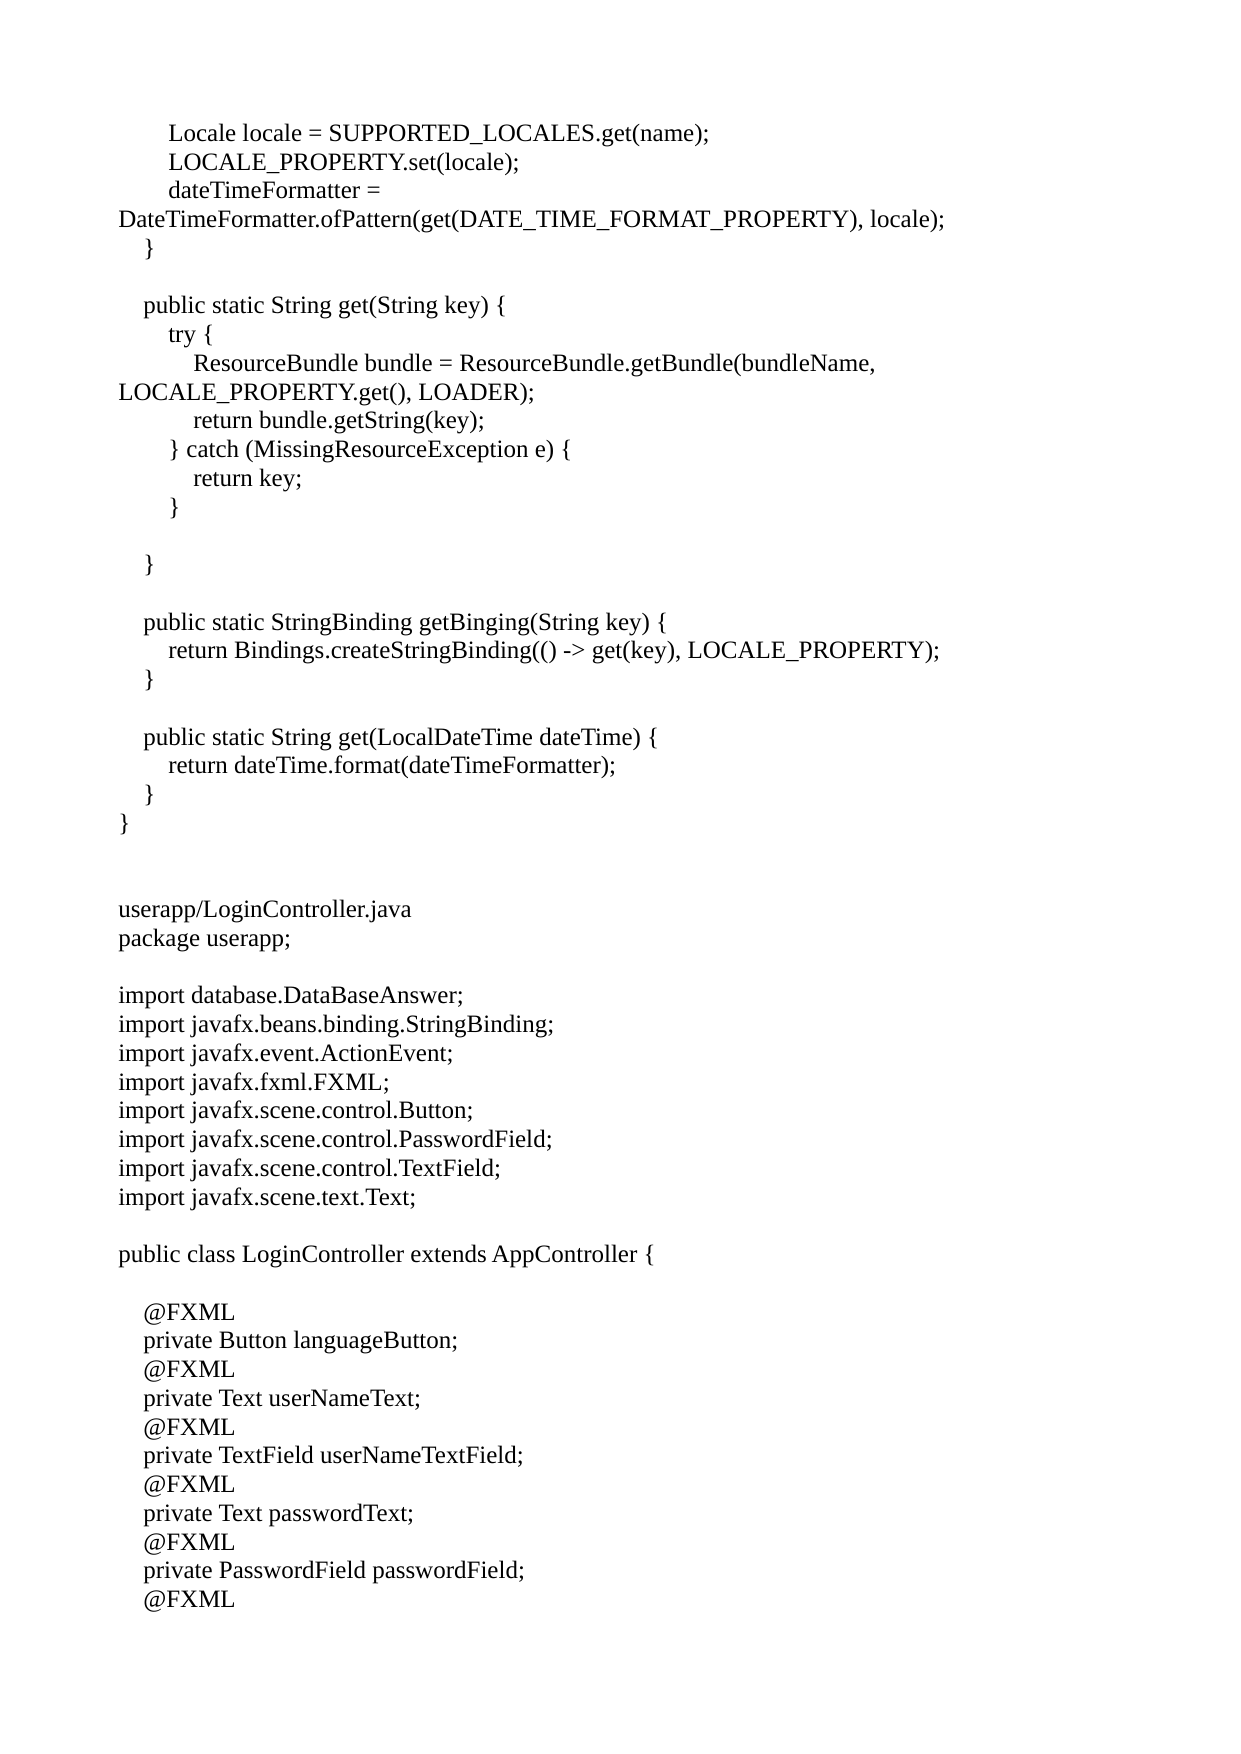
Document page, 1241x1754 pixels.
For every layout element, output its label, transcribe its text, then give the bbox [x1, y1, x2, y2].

text import javafx.scene.control.Button; [118, 1096, 1122, 1124]
text ResourceBundle bundle = ResourceBundle.getBundle(bundleName, LOCALE_PROPERTY.get(), LOADER); [118, 348, 1122, 406]
text } [118, 808, 1122, 837]
text import javafx.scene.control.PasswordField; [118, 1124, 1122, 1153]
text userapp/LoginController.java [118, 894, 1122, 923]
text Locale locale = SUPPORTED_LOCALES.get(name); [118, 118, 1122, 147]
text private Text userNameText; [118, 1383, 1122, 1412]
text private Text passwordText; [118, 1498, 1122, 1527]
text package userapp; [118, 923, 1122, 952]
text } [118, 664, 1122, 693]
text import javafx.fxml.FXML; [118, 1067, 1122, 1096]
text private PasswordField passwordField; [118, 1556, 1122, 1584]
text import javafx.beans.binding.StringBinding; [118, 1009, 1122, 1038]
text @FXML [118, 1584, 1122, 1613]
text @FXML [118, 1469, 1122, 1498]
text dateTimeFormatter = DateTimeFormatter.ofPattern(get(DATE_TIME_FORMAT_PROPERTY), locale); [118, 176, 1122, 233]
text public class LoginController extends AppController { [118, 1239, 1122, 1268]
text try { [118, 319, 1122, 348]
text } [118, 779, 1122, 808]
text import javafx.scene.control.TextField; [118, 1153, 1122, 1182]
text return Bindings.createStringBinding(() -> get(key), LOCALE_PROPERTY); [118, 636, 1122, 664]
text public static StringBinding getBinging(String key) { [118, 607, 1122, 636]
text } [118, 549, 1122, 578]
text @FXML [118, 1297, 1122, 1326]
text public static String get(String key) { [118, 291, 1122, 319]
text @FXML [118, 1412, 1122, 1441]
text LOCALE_PROPERTY.set(locale); [118, 147, 1122, 176]
text private Button languageButton; [118, 1326, 1122, 1354]
text } catch (MissingResourceException e) { [118, 434, 1122, 463]
text public static String get(LocalDateTime dateTime) { [118, 722, 1122, 751]
text import javafx.event.ActionEvent; [118, 1038, 1122, 1067]
text } [118, 492, 1122, 521]
text return dateTime.format(dateTimeFormatter); [118, 751, 1122, 779]
text } [118, 233, 1122, 262]
text @FXML [118, 1354, 1122, 1383]
text private TextField userNameTextField; [118, 1441, 1122, 1469]
text import javafx.scene.text.Text; [118, 1182, 1122, 1211]
text return key; [118, 463, 1122, 492]
text return bundle.getString(key); [118, 406, 1122, 434]
text @FXML [118, 1527, 1122, 1556]
text import database.DataBaseAnswer; [118, 981, 1122, 1009]
